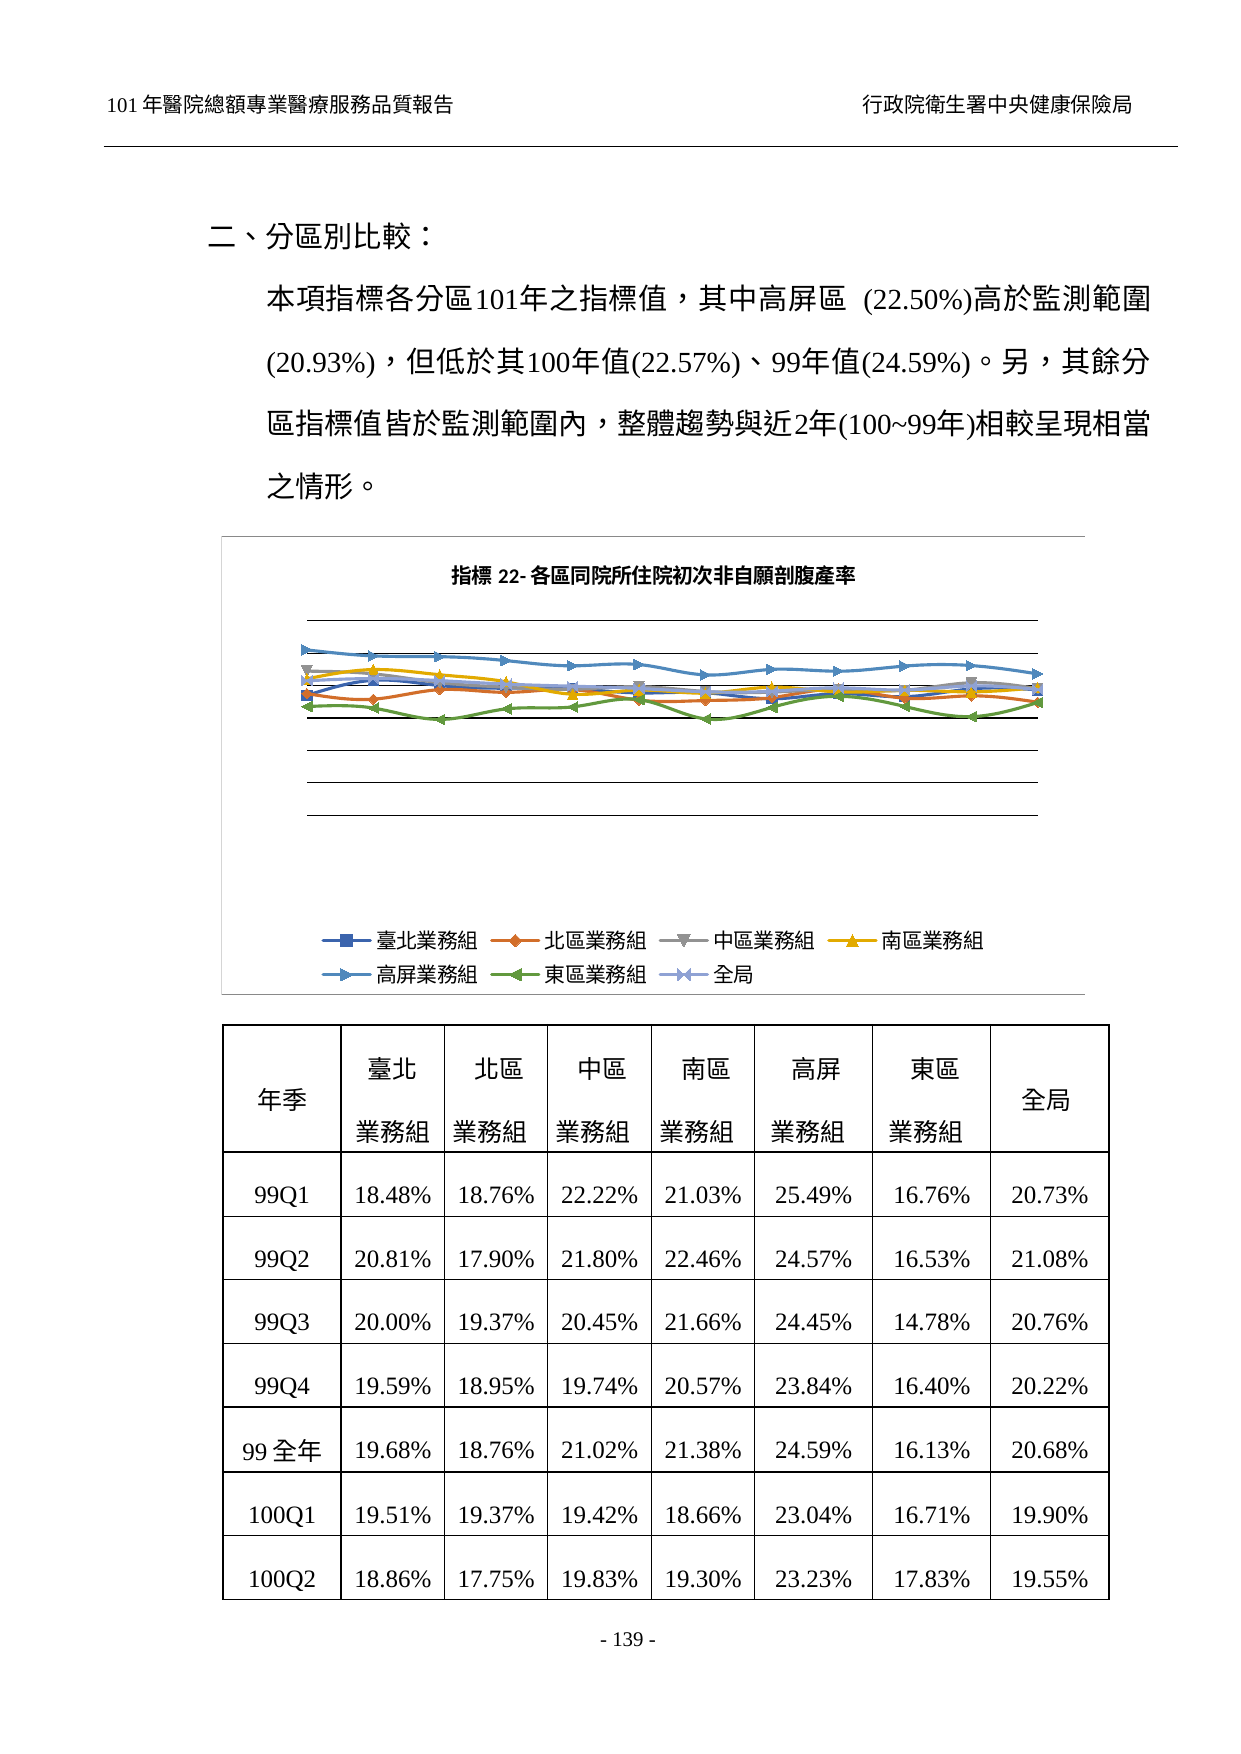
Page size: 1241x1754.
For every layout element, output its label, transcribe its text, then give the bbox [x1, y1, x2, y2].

table_cell 19.30% [652, 1536, 754, 1599]
table_header 年季 [224, 1026, 340, 1151]
table_header 全局 [991, 1026, 1108, 1151]
table_header 臺北 業務組 [342, 1026, 444, 1151]
table_cell 21.38% [652, 1408, 754, 1471]
table_cell 20.68% [991, 1408, 1108, 1471]
table_header 南區 業務組 [652, 1026, 754, 1151]
table_cell 17.90% [445, 1217, 547, 1279]
table_cell 18.76% [445, 1408, 547, 1471]
table_cell 21.03% [652, 1153, 754, 1216]
table_cell 21.66% [652, 1280, 754, 1343]
table_cell 19.37% [445, 1473, 547, 1535]
table_cell 18.76% [445, 1153, 547, 1216]
table_cell 20.81% [342, 1217, 444, 1279]
table_cell 18.66% [652, 1473, 754, 1535]
table_cell 22.22% [548, 1153, 651, 1216]
table_cell 18.95% [445, 1344, 547, 1406]
table_header 中區 業務組 [548, 1026, 651, 1151]
table_cell 18.48% [342, 1153, 444, 1216]
table_cell 19.55% [991, 1536, 1108, 1599]
table_cell 21.02% [548, 1408, 651, 1471]
table_cell 18.86% [342, 1536, 444, 1599]
table_cell 99Q1 [224, 1153, 340, 1216]
table_cell 21.08% [991, 1217, 1108, 1279]
table_cell 19.51% [342, 1473, 444, 1535]
table_cell 24.59% [755, 1408, 872, 1471]
table_cell 20.45% [548, 1280, 651, 1343]
table_cell 99Q3 [224, 1280, 340, 1343]
table_cell 16.71% [873, 1473, 990, 1535]
text 二、分區別比較： [103, 193, 1152, 255]
table_cell 23.23% [755, 1536, 872, 1599]
table_cell 20.00% [342, 1280, 444, 1343]
table_cell 20.57% [652, 1344, 754, 1406]
table_cell 24.57% [755, 1217, 872, 1279]
table_cell 19.37% [445, 1280, 547, 1343]
table_header 東區 業務組 [873, 1026, 990, 1151]
table_header 北區 業務組 [445, 1026, 547, 1151]
table_cell 23.04% [755, 1473, 872, 1535]
table_cell 19.74% [548, 1344, 651, 1406]
table_cell 17.83% [873, 1536, 990, 1599]
table_cell 20.73% [991, 1153, 1108, 1216]
table_cell 16.40% [873, 1344, 990, 1406]
table_cell 16.76% [873, 1153, 990, 1216]
table_cell 20.22% [991, 1344, 1108, 1406]
table_cell 99Q4 [224, 1344, 340, 1406]
table_cell 99Q2 [224, 1217, 340, 1279]
table_cell 25.49% [755, 1153, 872, 1216]
table_cell 19.59% [342, 1344, 444, 1406]
text 本項指標各分區101年之指標值，其中高屏區 (22.50%)高於監測範圍(20.93%)，但低於其100年值(22.57%)、99年值(24.59%)。另，其餘分區指標值皆於監測範圍內，整體趨勢與近2年(100~99年)相較呈現相當之情形。 [266, 255, 1152, 505]
table_cell 16.13% [873, 1408, 990, 1471]
table_cell 19.90% [991, 1473, 1108, 1535]
table_cell 19.42% [548, 1473, 651, 1535]
table_cell 17.75% [445, 1536, 547, 1599]
table_cell 99全年 [224, 1408, 340, 1471]
table_cell 22.46% [652, 1217, 754, 1279]
table_cell 16.53% [873, 1217, 990, 1279]
table_cell 23.84% [755, 1344, 872, 1406]
table_cell 100Q2 [224, 1536, 340, 1599]
table_cell 100Q1 [224, 1473, 340, 1535]
table_header 高屏 業務組 [755, 1026, 872, 1151]
table_cell 24.45% [755, 1280, 872, 1343]
table_cell 19.83% [548, 1536, 651, 1599]
table_cell 14.78% [873, 1280, 990, 1343]
table_cell 21.80% [548, 1217, 651, 1279]
table_cell 20.76% [991, 1280, 1108, 1343]
table_cell 19.68% [342, 1408, 444, 1471]
